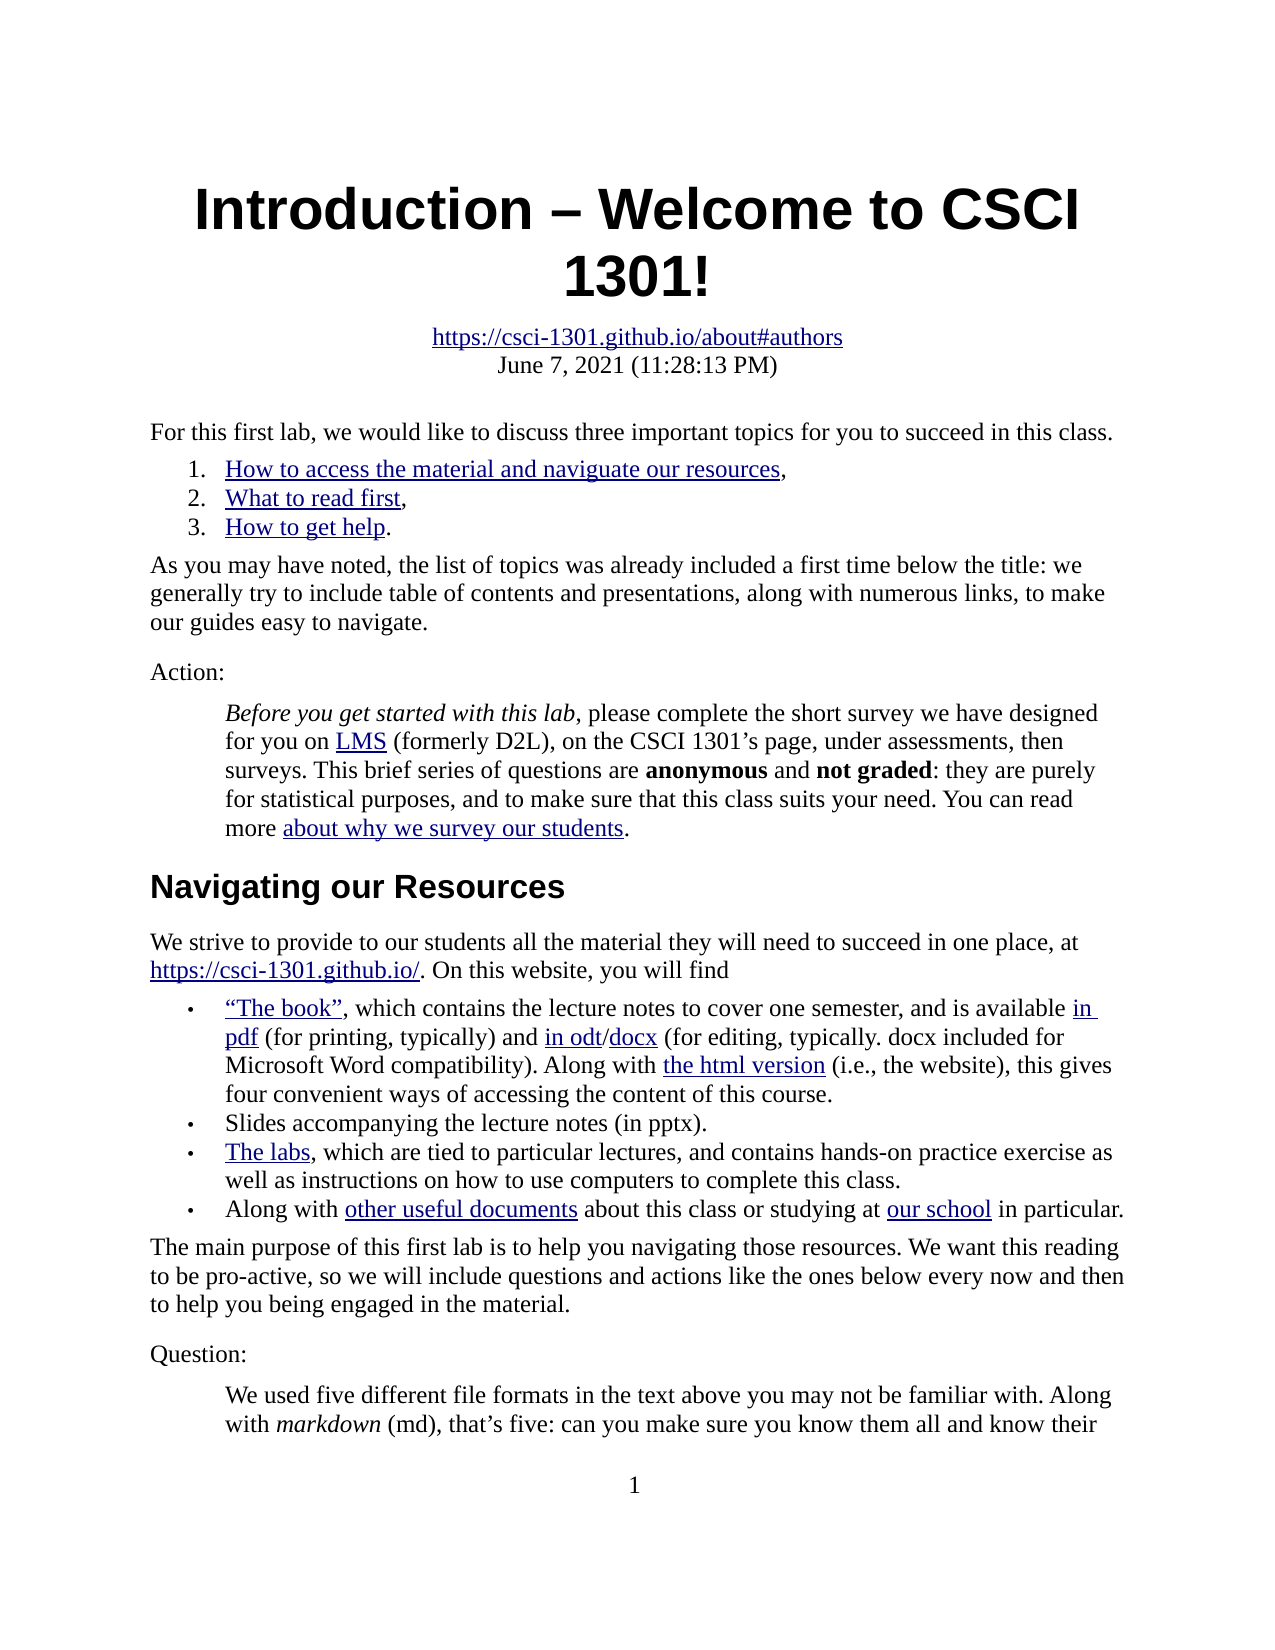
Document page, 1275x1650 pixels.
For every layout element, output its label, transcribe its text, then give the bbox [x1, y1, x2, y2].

list Slides accompanying the lecture notes (in pptx). [187, 1108, 1125, 1137]
text Question: [150, 1339, 1125, 1368]
list Along with other useful documents about this class or studying at our school in particular. [187, 1194, 1125, 1223]
text For this first lab, we would like to discuss three important topics for you to succeed in this class. [150, 417, 1125, 446]
text As you may have noted, the list of topics was already included a first time below the title: we generally try to include table of contents and presentations, along with numerous links, to make our guides easy to navigate. [150, 550, 1125, 636]
subtitle Navigating our Resources [150, 866, 1125, 905]
text The main purpose of this first lab is to help you navigating those resources. We want this reading to be pro-active, so we will include questions and actions like the ones below every now and then to help you being engaged in the material. [150, 1232, 1125, 1318]
title Introduction – Welcome to CSCI 1301! [150, 175, 1125, 309]
text https://csci-1301.github.io/about#authors [150, 322, 1125, 350]
text We used five different file formats in the text above you may not be familiar with. Along with markdown (md), that’s five: can you make sure you know them all and know their [225, 1380, 1125, 1437]
text June 7, 2021 (11:28:13 PM) [150, 350, 1125, 379]
list How to access the material and naviguate our resources, [187, 454, 1125, 483]
text We strive to provide to our students all the material they will need to succeed in one place, at https://csci-1301.github.io/. On this website, you will find [150, 927, 1125, 984]
list How to get help. [187, 512, 1125, 541]
list The labs, which are tied to particular lectures, and contains hands-on practice exercise as well as instructions on how to use computers to complete this class. [187, 1137, 1125, 1194]
list What to read first, [187, 483, 1125, 512]
text Action: [150, 657, 1125, 686]
list “The book”, which contains the lecture notes to cover one semester, and is available in pdf (for printing, typically) and in odt/docx (for editing, typically. docx included for Microsoft Word compatibility). Along with the html version (i.e., the website), this gives four convenient ways of accessing the content of this course. [187, 993, 1125, 1108]
text Before you get started with this lab, please complete the short survey we have designed for you on LMS (formerly D2L), on the CSCI 1301’s page, under assessments, then surveys. This brief series of questions are anonymous and not graded: they are purely for statistical purposes, and to make sure that this class suits your need. You can read more about why we survey our students. [225, 698, 1125, 841]
